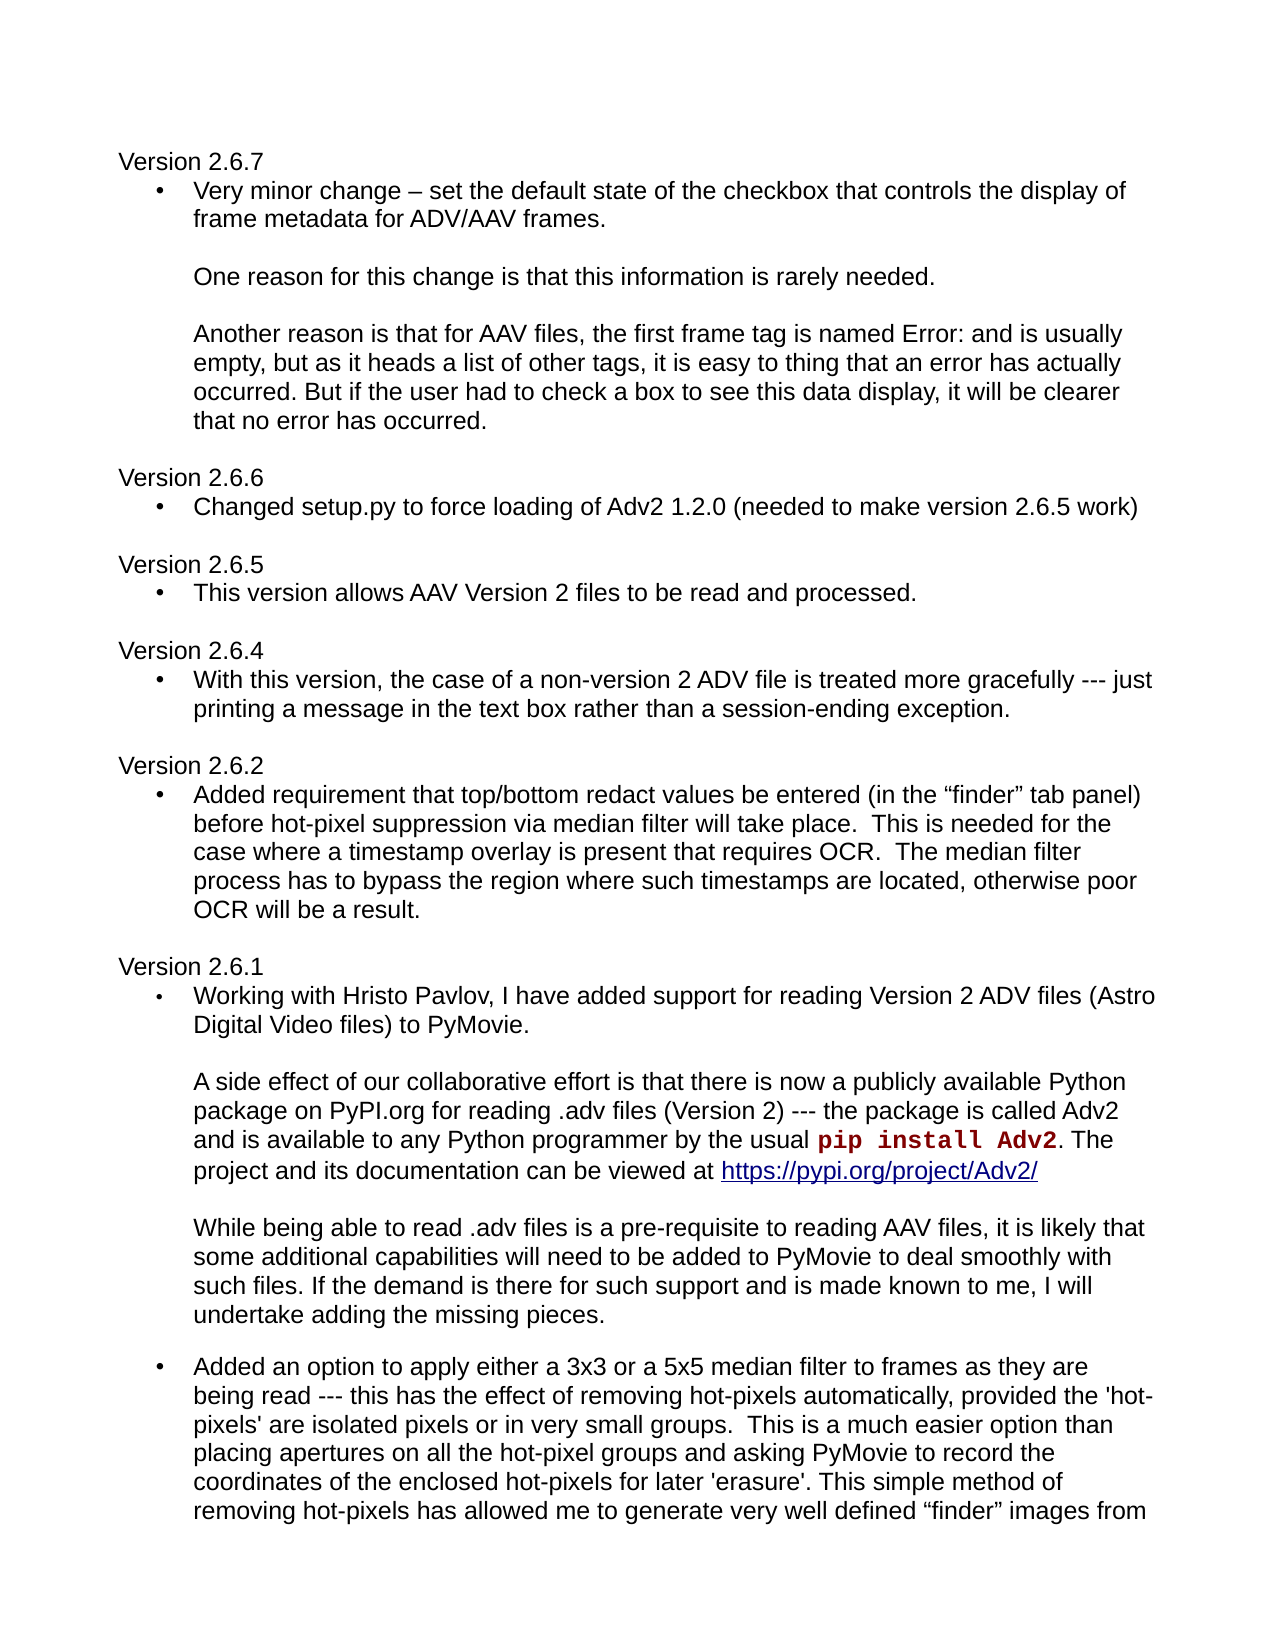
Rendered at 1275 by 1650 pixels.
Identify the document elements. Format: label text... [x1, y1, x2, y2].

list Very minor change – set the default state of the checkbox that controls the display of frame metadata for ADV/AAV frames. One reason for this change is that this information is rarely needed. Another reason is that for AAV files, the first frame tag is named Error: and is usually empty, but as it heads a list of other tags, it is easy to thing that an error has actually occurred. But if the user had to check a box to see this data display, it will be clearer that no error has occurred. [156, 176, 1157, 463]
text [118, 118, 1157, 147]
list Added requirement that top/bottom redact values be entered (in the “finder” tab panel) before hot-pixel suppression via median filter will take place. This is needed for the case where a timestamp overlay is present that requires OCR. The median filter process has to bypass the region where such timestamps are located, otherwise poor OCR will be a result. [156, 780, 1157, 952]
text Version 2.6.6 [118, 463, 1157, 492]
text Version 2.6.5 [118, 549, 1157, 578]
list With this version, the case of a non-version 2 ADV file is treated more gracefully --- just printing a message in the text box rather than a session-ending exception. [156, 665, 1157, 751]
list Added an option to apply either a 3x3 or a 5x5 median filter to frames as they are being read --- this has the effect of removing hot-pixels automatically, provided the 'hot-pixels' are isolated pixels or in very small groups. This is a much easier option than placing apertures on all the hot-pixel groups and asking PyMovie to record the coordinates of the enclosed hot-pixels for later 'erasure'. This simple method of removing hot-pixels has allowed me to generate very well defined “finder” images from [156, 1352, 1157, 1524]
text Version 2.6.7 [118, 147, 1157, 176]
list Changed setup.py to force loading of Adv2 1.2.0 (needed to make version 2.6.5 work) [156, 492, 1157, 521]
text Version 2.6.4 [118, 636, 1157, 665]
list This version allows AAV Version 2 files to be read and processed. [156, 578, 1157, 636]
list Working with Hristo Pavlov, I have added support for reading Version 2 ADV files (Astro Digital Video files) to PyMovie. A side effect of our collaborative effort is that there is now a publicly available Python package on PyPI.org for reading .adv files (Version 2) --- the package is called Adv2 and is available to any Python programmer by the usual pip install Adv2. The project and its documentation can be viewed at https://pypi.org/project/Adv2/ While being able to read .adv files is a pre-requisite to reading AAV files, it is likely that some additional capabilities will need to be added to PyMovie to deal smoothly with such files. If the demand is there for such support and is made known to me, I will undertake adding the missing pieces. [156, 981, 1157, 1352]
text Version 2.6.2 [118, 751, 1157, 780]
text Version 2.6.1 [118, 952, 1157, 981]
